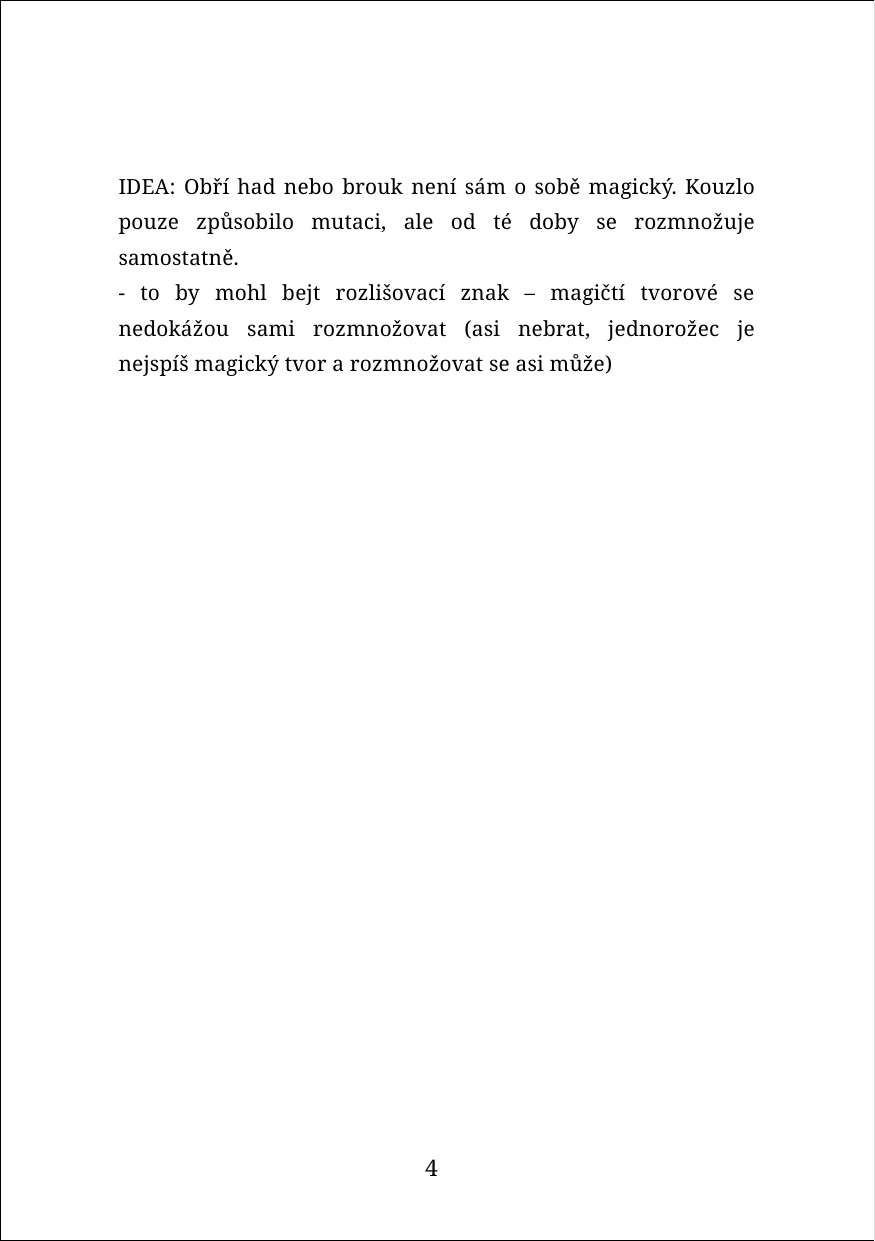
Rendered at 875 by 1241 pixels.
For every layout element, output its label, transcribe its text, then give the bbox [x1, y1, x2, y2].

text IDEA: Obří had nebo brouk není sám o sobě magický. Kouzlo pouze způsobilo mutaci, ale od té doby se rozmnožuje samostatně. - to by mohl bejt rozlišovací znak – magičtí tvorové se nedokážou sami rozmnožovat (asi nebrat, jednorožec je nejspíš magický tvor a rozmnožovat se asi může) [118, 172, 756, 413]
